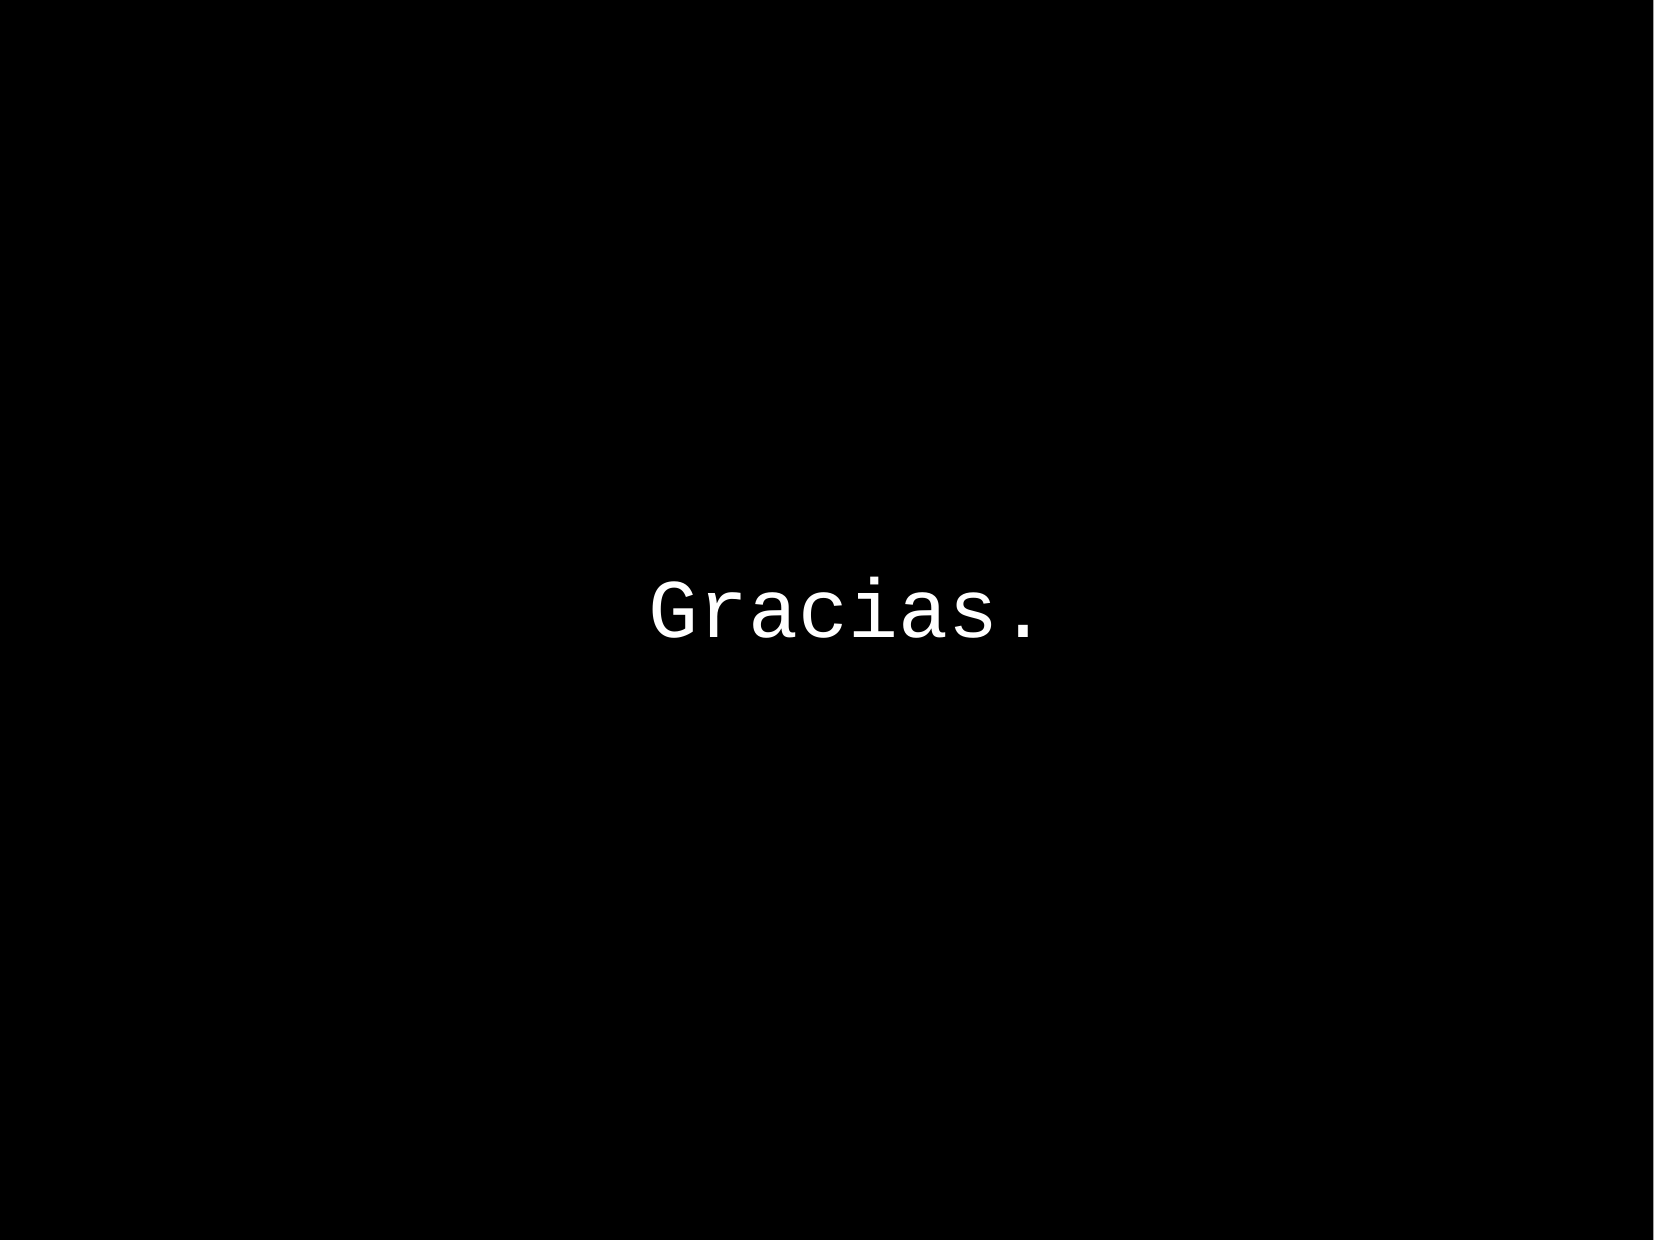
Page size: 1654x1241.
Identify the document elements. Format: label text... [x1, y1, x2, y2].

text_box Gracias. [633, 561, 1063, 671]
